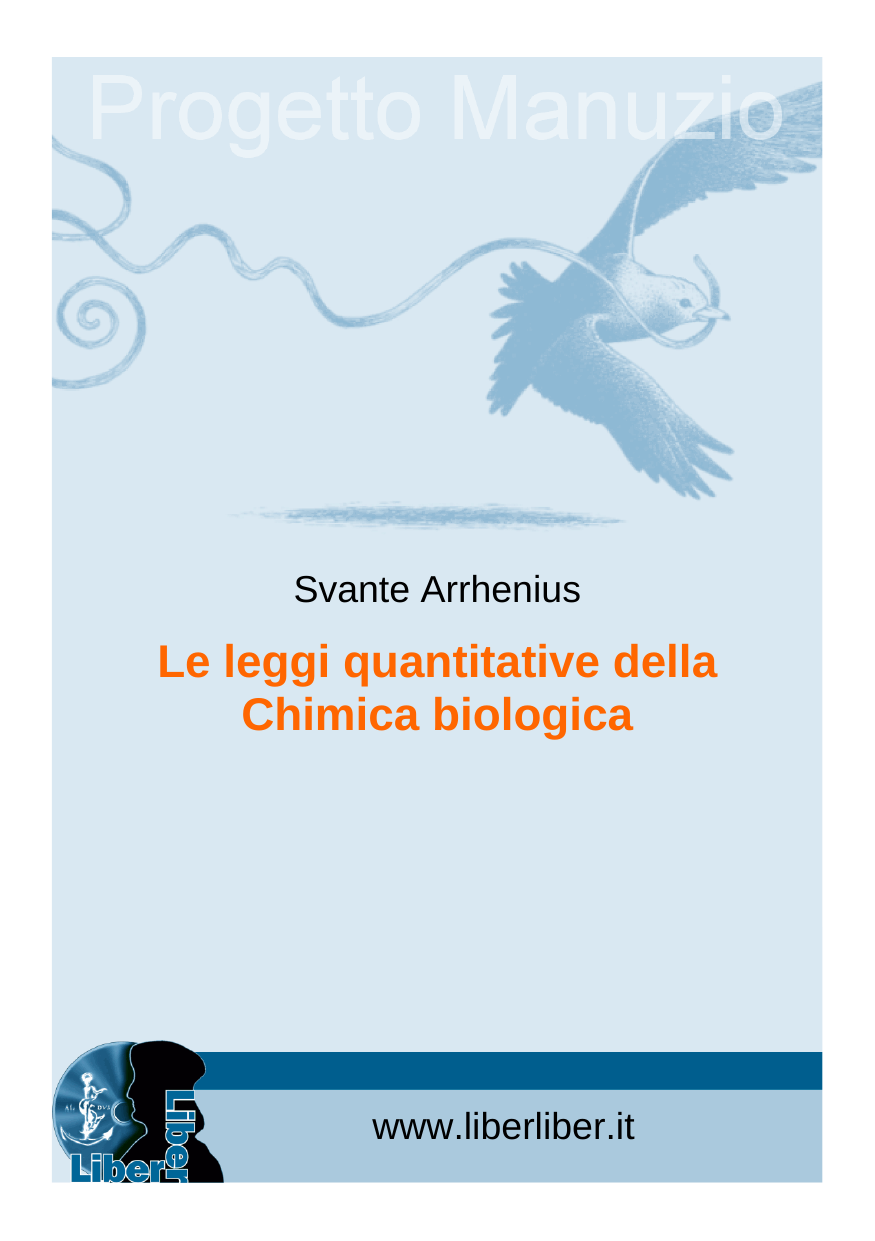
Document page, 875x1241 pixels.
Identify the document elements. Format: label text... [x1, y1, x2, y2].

picture [120, 1175, 134, 1183]
text www.liberliber.it [328, 1104, 679, 1147]
picture [51, 57, 823, 1183]
